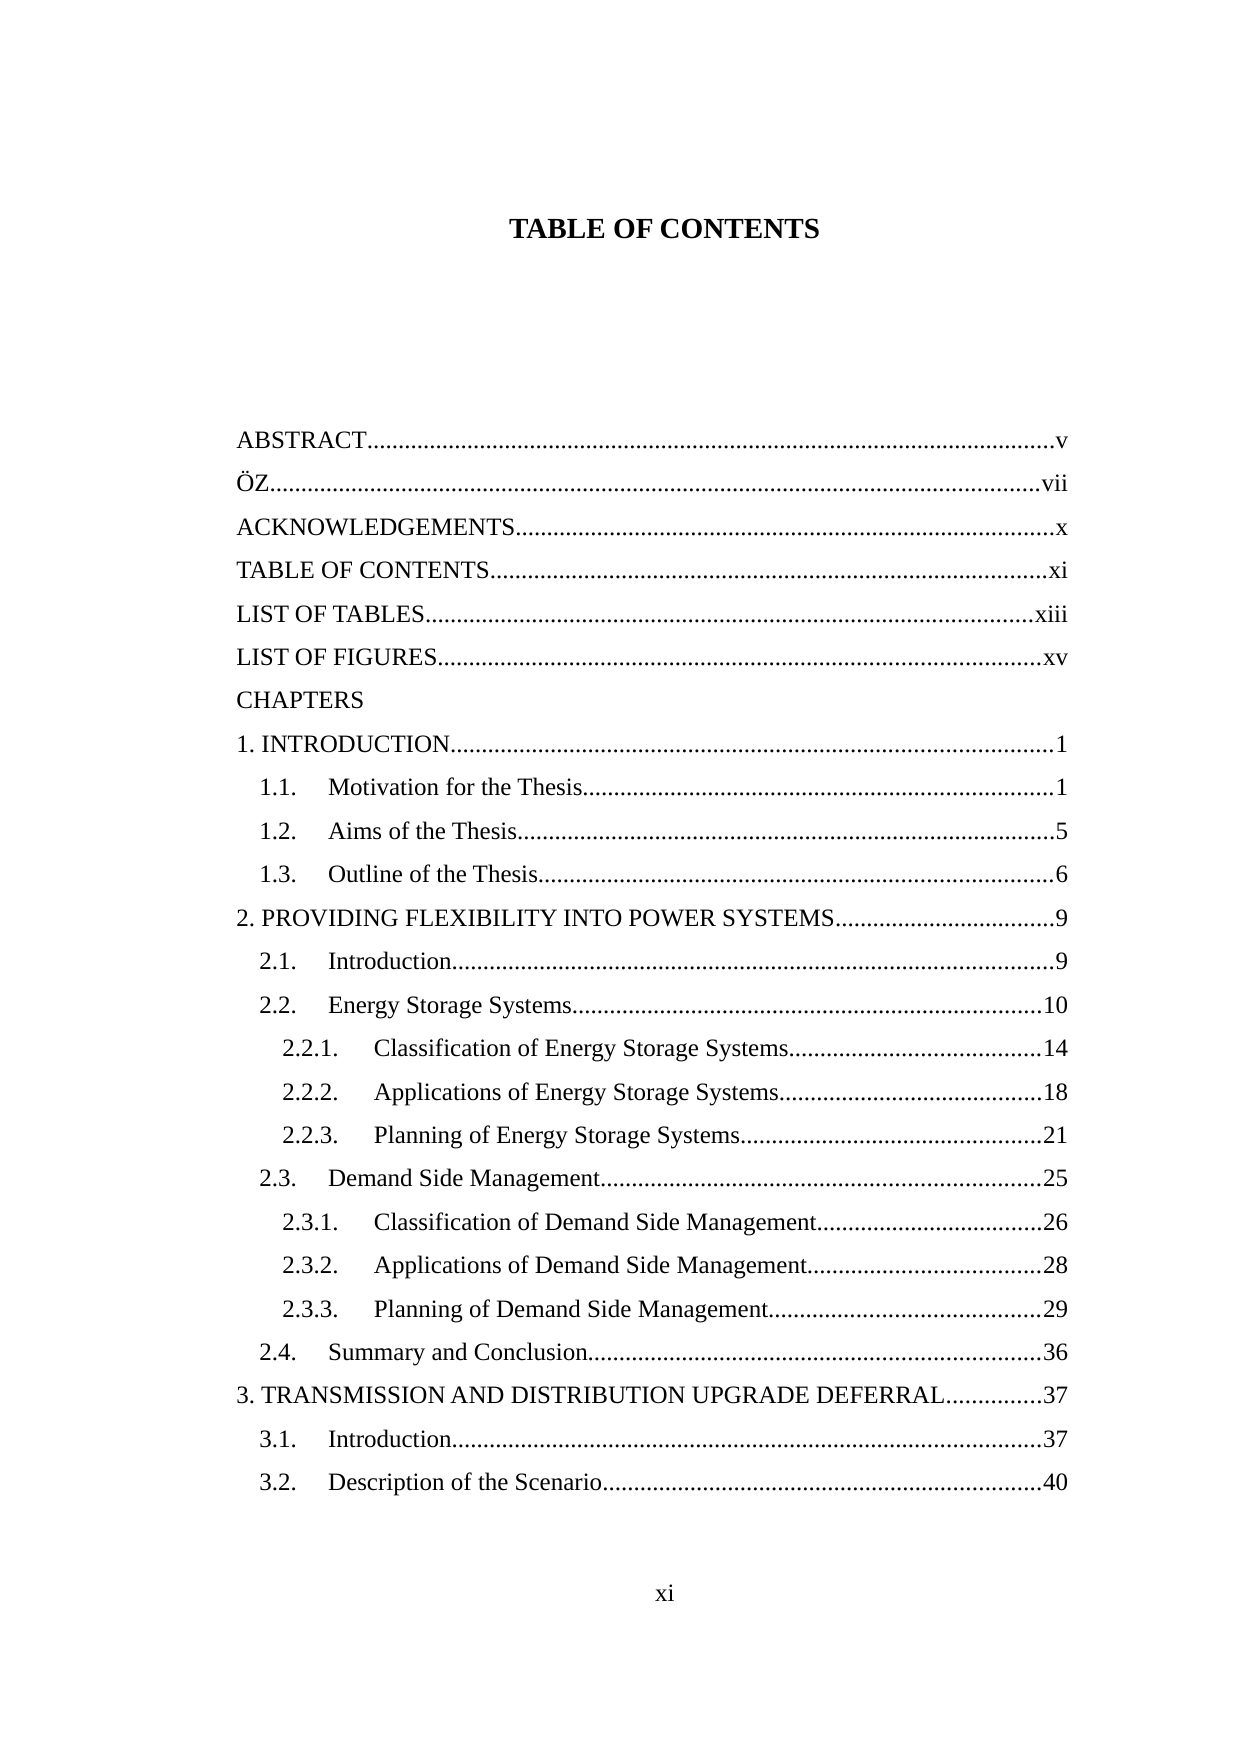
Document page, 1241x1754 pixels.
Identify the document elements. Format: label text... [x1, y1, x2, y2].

text 2.3.2. Applications of Demand Side Management 28 [282, 1250, 1093, 1279]
text ÖZ vii [236, 468, 1093, 497]
text 2.2.3. Planning of Energy Storage Systems 21 [282, 1120, 1093, 1149]
text LIST OF TABLES xiii [236, 599, 1093, 627]
text 3.2. Description of the Scenario 40 [259, 1467, 1093, 1496]
text 2.2.2. Applications of Energy Storage Systems 18 [282, 1077, 1093, 1105]
text TABLE OF CONTENTS xi [236, 555, 1093, 584]
text 2.3.3. Planning of Demand Side Management 29 [282, 1294, 1093, 1322]
text 1. INTRODUCTION 1 [236, 729, 1093, 758]
text 2.3.1. Classification of Demand Side Management 26 [282, 1207, 1093, 1236]
text 2. PROVIDING FLEXIBILITY INTO POWER SYSTEMS 9 [236, 903, 1093, 932]
text ABSTRACT v [236, 425, 1093, 454]
text 2.3. Demand Side Management 25 [259, 1163, 1093, 1192]
text TABLE OF CONTENTS [236, 212, 1093, 245]
text 3. TRANSMISSION AND DISTRIBUTION UPGRADE DEFERRAL 37 [236, 1381, 1093, 1409]
text 1.1. Motivation for the Thesis 1 [259, 772, 1093, 801]
text 2.2. Energy Storage Systems 10 [259, 990, 1093, 1018]
text LIST OF FIGURES xv [236, 642, 1093, 671]
text CHAPTERS [236, 686, 1093, 714]
text 2.1. Introduction 9 [259, 946, 1093, 975]
text 3.1. Introduction 37 [259, 1424, 1093, 1453]
text 2.2.1. Classification of Energy Storage Systems 14 [282, 1033, 1093, 1062]
text 1.3. Outline of the Thesis 6 [259, 859, 1093, 888]
text 2.4. Summary and Conclusion 36 [259, 1337, 1093, 1366]
text 1.2. Aims of the Thesis 5 [259, 816, 1093, 845]
text ACKNOWLEDGEMENTS x [236, 512, 1093, 541]
